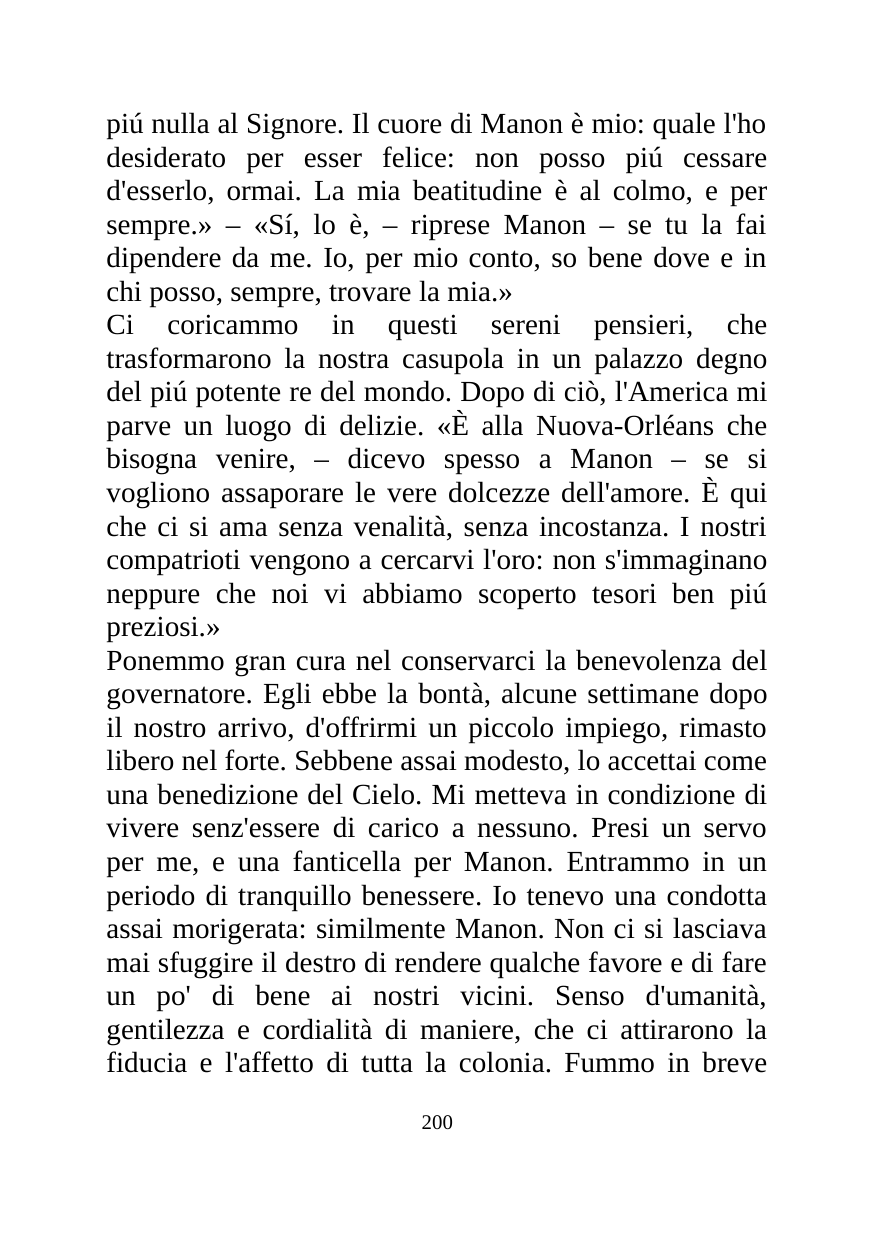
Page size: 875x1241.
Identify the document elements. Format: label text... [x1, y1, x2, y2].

text Ci coricammo in questi sereni pensieri, che trasformarono la nostra casupola in un palazzo degno del piú potente re del mondo. Dopo di ciò, l'America mi parve un luogo di delizie. «È alla Nuova-Orléans che bisogna venire, ‒ dicevo spesso a Manon ‒ se si vogliono assaporare le vere dolcezze dell'amore. È qui che ci si ama senza venalità, senza incostanza. I nostri compatrioti vengono a cercarvi l'oro: non s'immaginano neppure che noi vi abbiamo scoperto tesori ben piú preziosi.» [106, 307, 768, 643]
text piú nulla al Signore. Il cuore di Manon è mio: quale l'ho desiderato per esser felice: non posso piú cessare d'esserlo, ormai. La mia beatitudine è al colmo, e per sempre.» ‒ «Sí, lo è, ‒ riprese Manon ‒ se tu la fai dipendere da me. Io, per mio conto, so bene dove e in chi posso, sempre, trovare la mia.» [106, 106, 768, 307]
text Ponemmo gran cura nel conservarci la benevolenza del governatore. Egli ebbe la bontà, alcune settimane dopo il nostro arrivo, d'offrirmi un piccolo impiego, rimasto libero nel forte. Sebbene assai modesto, lo accettai come una benedizione del Cielo. Mi metteva in condizione di vivere senz'essere di carico a nessuno. Presi un servo per me, e una fanticella per Manon. Entrammo in un periodo di tranquillo benessere. Io tenevo una condotta assai morigerata: similmente Manon. Non ci si lasciava mai sfuggire il destro di rendere qualche favore e di fare un po' di bene ai nostri vicini. Senso d'umanità, gentilezza e cordialità di maniere, che ci attirarono la fiducia e l'affetto di tutta la colonia. Fummo in breve [106, 643, 768, 1079]
